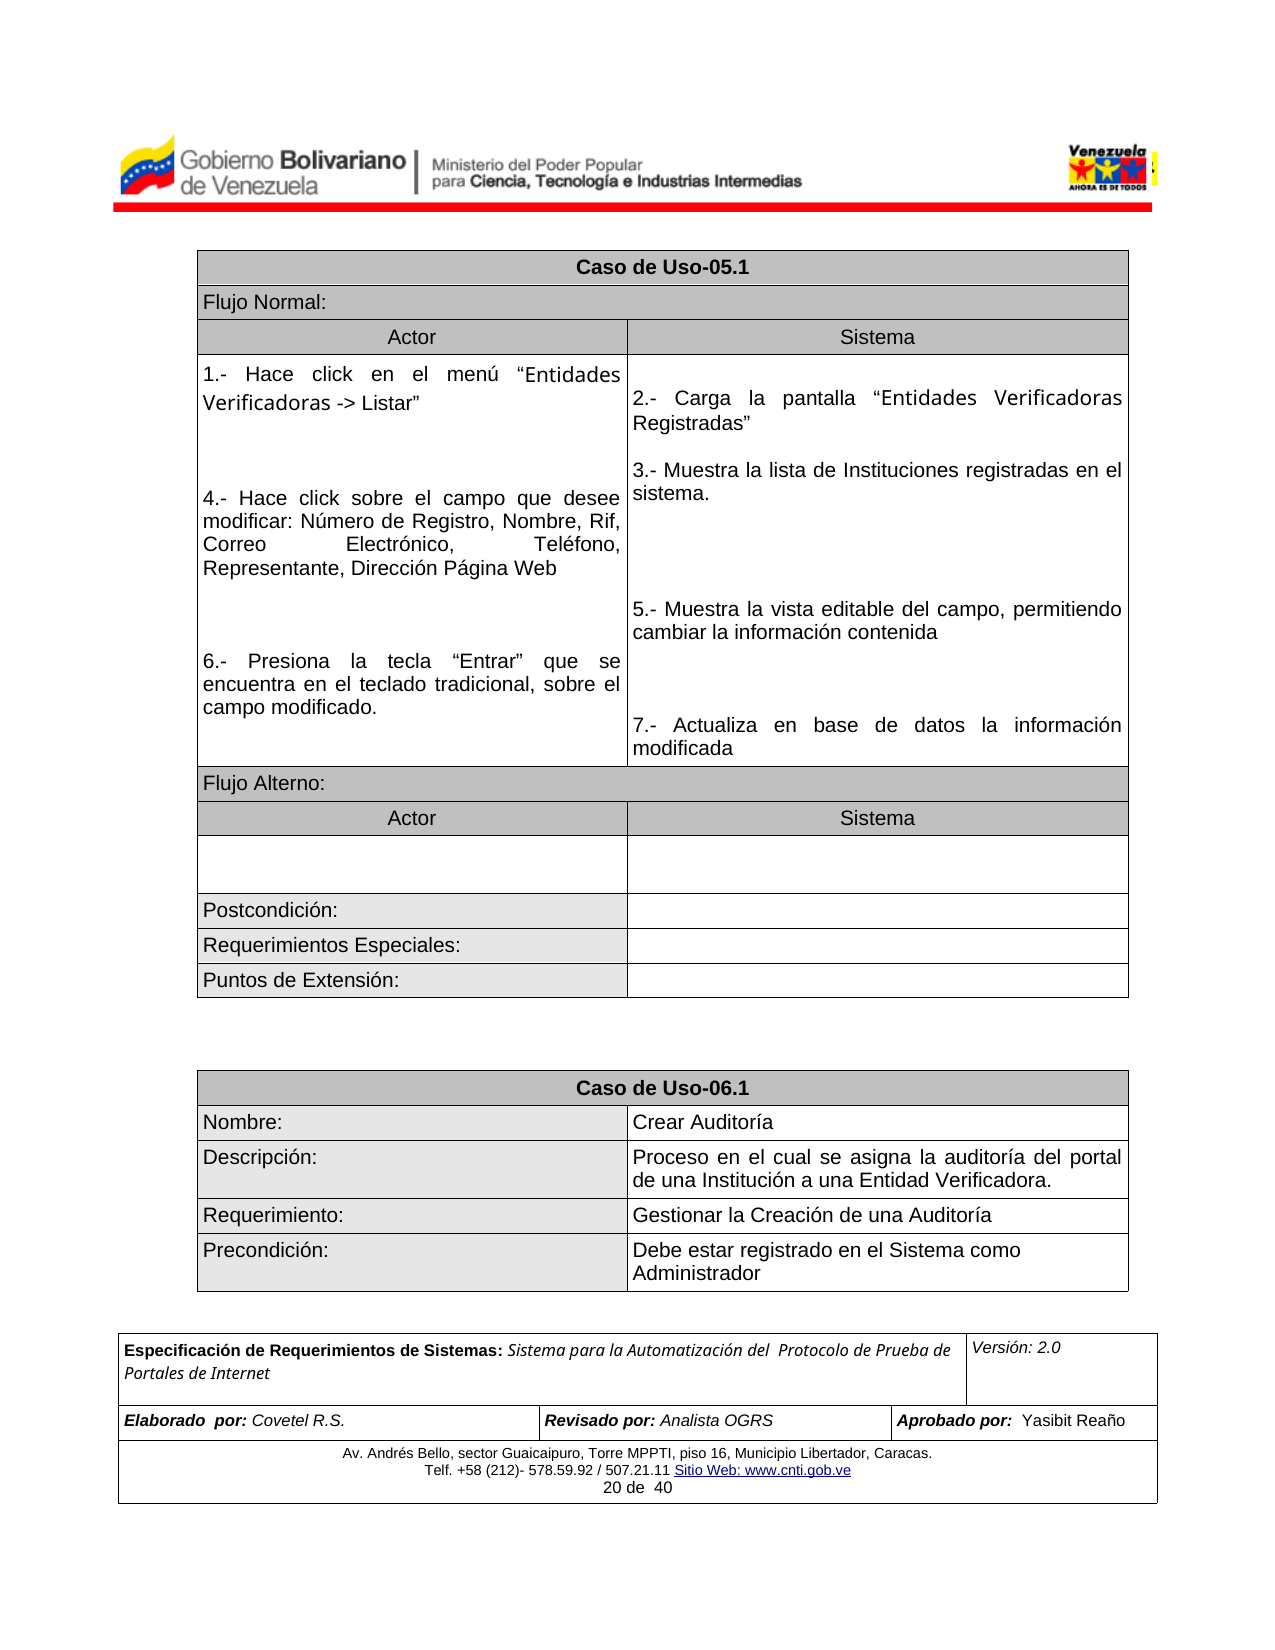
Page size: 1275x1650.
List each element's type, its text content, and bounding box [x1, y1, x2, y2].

table_cell 1.- Hace click en el menú “Entidades Verificadoras -> Listar” 4.- Hace click sobre el campo que desee modificar: Número de Registro, Nombre, Rif, Correo Electrónico, Teléfono, Representante, Dirección Página Web 6.- Presiona la tecla “Entrar” que se encuentra en el teclado tradicional, sobre el campo modificado. [198, 355, 627, 766]
table_cell Sistema [628, 320, 1128, 354]
table_cell Requerimiento: [198, 1199, 627, 1233]
table_cell [628, 929, 1128, 962]
table_cell Gestionar la Creación de una Auditoría [628, 1199, 1128, 1233]
table_cell Nombre: [198, 1106, 627, 1140]
table_header Caso de Uso-05.1 [198, 251, 1128, 284]
table_cell Postcondición: [198, 894, 627, 928]
table_cell 2.- Carga la pantalla “Entidades Verificadoras Registradas” 3.- Muestra la lista de Instituciones registradas en el sistema. 5.- Muestra la vista editable del campo, permitiendo cambiar la información contenida 7.- Actualiza en base de datos la información modificada [628, 355, 1128, 766]
table_cell Crear Auditoría [628, 1106, 1128, 1140]
picture [113, 126, 1153, 212]
table_cell Actor [198, 802, 627, 835]
table_cell Flujo Normal: [198, 286, 1128, 319]
table_cell Requerimientos Especiales: [198, 929, 627, 962]
table_header Caso de Uso-06.1 [198, 1071, 1128, 1105]
table_cell Actor [198, 320, 627, 354]
table_cell [198, 836, 627, 893]
table_cell Precondición: [198, 1234, 627, 1291]
table_cell [628, 894, 1128, 928]
table_cell Puntos de Extensión: [198, 964, 627, 997]
table_cell Sistema [628, 802, 1128, 835]
table_cell Flujo Alterno: [198, 767, 1128, 801]
table_cell [628, 836, 1128, 893]
table_cell Descripción: [198, 1141, 627, 1198]
table_cell Debe estar registrado en el Sistema como Administrador [628, 1234, 1128, 1291]
table_cell [628, 964, 1128, 997]
table_cell Proceso en el cual se asigna la auditoría del portal de una Institución a una Entidad Verificadora. [628, 1141, 1128, 1198]
